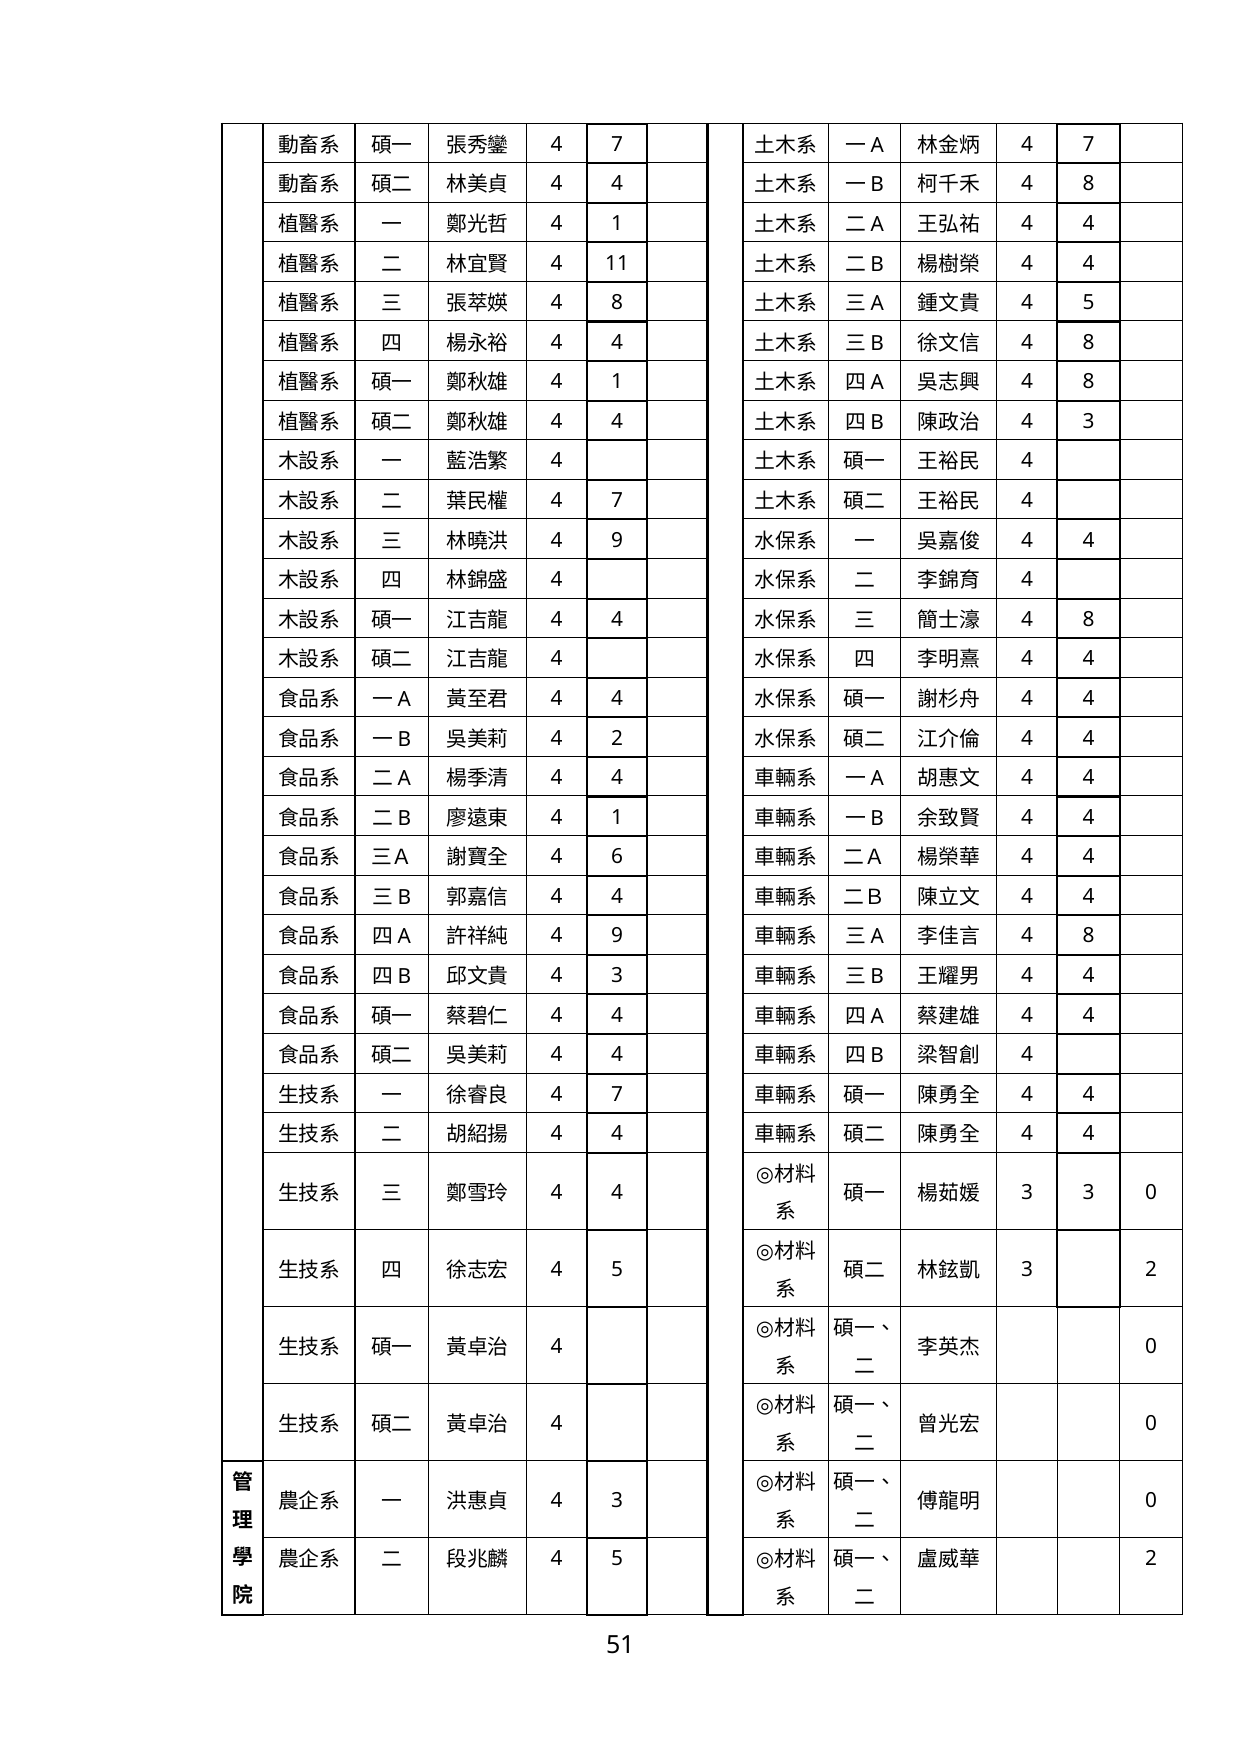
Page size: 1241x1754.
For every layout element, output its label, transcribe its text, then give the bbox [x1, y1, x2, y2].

table_cell 土木系 [744, 282, 828, 320]
table_cell [648, 836, 706, 874]
table_cell 二 [356, 242, 428, 281]
table_cell ◎材料系 [744, 1461, 828, 1537]
table_cell 4 [997, 717, 1056, 756]
table_cell ◎材料系 [744, 1230, 828, 1306]
table_cell 土木系 [744, 124, 828, 162]
table_cell 三B [829, 321, 900, 360]
table_cell 4 [527, 915, 586, 954]
table_cell 碩一 [829, 440, 900, 479]
table_cell 四A [356, 915, 428, 954]
table_cell [1121, 638, 1182, 677]
table_cell 吳志興 [901, 361, 996, 399]
table_cell 4 [1058, 837, 1119, 874]
table_cell 0 [1120, 1461, 1182, 1537]
table_cell [648, 1538, 706, 1614]
table_cell 4 [997, 955, 1056, 993]
table_cell [588, 639, 646, 677]
table_cell 二A [829, 203, 900, 241]
table_cell 生技系 [264, 1113, 354, 1152]
table_cell 陳立文 [901, 876, 996, 914]
table_cell 4 [997, 1074, 1056, 1112]
table_cell [997, 1384, 1057, 1460]
table_cell 柯千禾 [901, 163, 996, 202]
table_cell 木設系 [264, 480, 354, 518]
table_cell 吳美莉 [429, 1034, 526, 1072]
table_cell 4 [588, 600, 646, 637]
table_cell 4 [527, 638, 586, 677]
table_cell [648, 559, 706, 597]
table_cell [648, 1113, 706, 1152]
table_cell ◎材料系 [744, 1538, 828, 1614]
table_cell 4 [527, 163, 586, 202]
table_cell 一 [356, 1074, 428, 1112]
table_cell [1058, 1231, 1119, 1306]
table_cell [648, 163, 706, 202]
table_cell 2 [588, 718, 646, 756]
table_cell 8 [1058, 916, 1119, 954]
table_cell 水保系 [744, 599, 828, 637]
table_cell 碩一 [829, 1153, 900, 1229]
table_cell 一 [356, 203, 428, 241]
table_cell 4 [997, 915, 1056, 954]
table_cell 鄭秋雄 [429, 361, 526, 399]
table_cell 農企系 [264, 1538, 354, 1614]
table_cell 4 [997, 1113, 1056, 1152]
table_cell 4 [1058, 1114, 1119, 1152]
table_cell 3 [1058, 1154, 1119, 1229]
table_cell [997, 1307, 1057, 1383]
table_cell 農企系 [264, 1461, 354, 1537]
table_cell 4 [997, 124, 1056, 162]
table_cell [1058, 1538, 1119, 1614]
table_cell 一 [356, 440, 428, 479]
table_cell 木設系 [264, 599, 354, 637]
table_cell [1121, 599, 1182, 637]
table_cell 車輛系 [744, 1113, 828, 1152]
table_cell [648, 1384, 706, 1460]
table_cell 4 [527, 836, 586, 874]
table_cell 管 理 學 院 [223, 1462, 262, 1614]
table_cell 車輛系 [744, 994, 828, 1033]
table_cell 四 [356, 559, 428, 597]
table_cell 簡士濠 [901, 599, 996, 637]
table_cell 食品系 [264, 876, 354, 914]
table_cell 4 [997, 203, 1056, 241]
table_cell 藍浩繁 [429, 440, 526, 479]
table_cell 4 [527, 1538, 586, 1614]
table_cell 4 [527, 876, 586, 914]
table_cell 食品系 [264, 796, 354, 835]
table_cell 4 [527, 203, 586, 241]
table_cell 4 [1058, 758, 1119, 795]
table_cell 4 [527, 1113, 586, 1152]
table_cell ◎材料系 [744, 1307, 828, 1383]
table_cell 4 [527, 1384, 586, 1460]
table_cell 江吉龍 [429, 638, 526, 677]
table_cell 4 [1058, 1075, 1119, 1112]
table_cell [1121, 321, 1182, 360]
table_cell [1121, 361, 1182, 399]
table_cell ◎材料系 [744, 1153, 828, 1229]
table_cell 徐睿良 [429, 1074, 526, 1112]
table_cell 生技系 [264, 1074, 354, 1112]
table_cell 7 [588, 481, 646, 518]
table_cell [648, 796, 706, 835]
table_cell 食品系 [264, 836, 354, 874]
table_cell [1058, 560, 1119, 597]
table_cell 車輛系 [744, 1074, 828, 1112]
table_cell 木設系 [264, 638, 354, 677]
table_cell 車輛系 [744, 836, 828, 874]
table_cell [1121, 796, 1182, 835]
table_cell 4 [997, 242, 1056, 281]
table_cell 二Ｂ [829, 876, 900, 914]
table_cell 4 [527, 955, 586, 993]
table_cell 一 [356, 1461, 428, 1537]
table_cell 水保系 [744, 717, 828, 756]
table_cell 生技系 [264, 1307, 354, 1383]
table_cell 三 [356, 1153, 428, 1229]
table_cell 二B [356, 796, 428, 835]
table_cell 4 [997, 321, 1056, 360]
table_cell 4 [527, 559, 586, 597]
table_cell 4 [588, 1035, 646, 1072]
table_cell 8 [1058, 362, 1119, 399]
table_cell 4 [588, 323, 646, 360]
table_cell 2 [1120, 1538, 1182, 1614]
table_cell [648, 242, 706, 281]
table_cell 李錦育 [901, 559, 996, 597]
table_cell 3 [997, 1153, 1056, 1229]
table_cell 4 [527, 757, 586, 795]
table_cell 植醫系 [264, 321, 354, 360]
table_cell 1 [588, 798, 646, 835]
table_cell 水保系 [744, 638, 828, 677]
table_cell 胡紹揚 [429, 1113, 526, 1152]
table_cell 林宜賢 [429, 242, 526, 281]
table_cell 一B [829, 163, 900, 202]
table_cell [1121, 876, 1182, 914]
table_cell 4 [527, 1034, 586, 1072]
table_cell 林金炳 [901, 124, 996, 162]
table_cell 土木系 [744, 242, 828, 281]
table_cell 鄭秋雄 [429, 401, 526, 439]
table_cell [588, 560, 646, 597]
table_cell [648, 321, 706, 360]
table_cell [709, 124, 742, 1614]
table_cell [1121, 163, 1182, 202]
table_cell 四B [356, 955, 428, 993]
table_cell 楊茹媛 [901, 1153, 996, 1229]
table_cell 4 [527, 361, 586, 399]
table_cell 3 [997, 1230, 1056, 1306]
table_cell 3 [1058, 402, 1119, 439]
table_cell [1058, 1035, 1119, 1072]
table_cell 一B [356, 717, 428, 756]
table_cell 4 [997, 796, 1056, 835]
table_cell 4 [588, 995, 646, 1033]
table_cell 三Ａ [356, 836, 428, 874]
table_cell 食品系 [264, 1034, 354, 1072]
table_cell [648, 599, 706, 637]
table_cell 碩一、二 [829, 1538, 900, 1614]
table_cell [648, 1074, 706, 1112]
table_cell 碩一、二 [829, 1461, 900, 1537]
table_cell 陳政治 [901, 401, 996, 439]
table_cell 4 [1058, 798, 1119, 835]
table_cell 一A [356, 678, 428, 716]
table_cell 木設系 [264, 519, 354, 558]
table_cell 0 [1120, 1384, 1182, 1460]
table_cell [648, 1034, 706, 1072]
table_cell 4 [997, 599, 1056, 637]
table_cell 0 [1121, 1153, 1182, 1229]
table_cell 黃卓治 [429, 1307, 526, 1383]
table_cell 土木系 [744, 401, 828, 439]
table_cell 4 [588, 679, 646, 716]
table_cell [1121, 915, 1182, 954]
table_cell 一B [829, 796, 900, 835]
table_cell 9 [588, 520, 646, 558]
table_cell [588, 1385, 646, 1460]
table_cell 4 [1058, 639, 1119, 677]
table_cell [997, 1461, 1057, 1537]
table_cell 王裕民 [901, 440, 996, 479]
table_cell [648, 124, 706, 162]
table_cell 土木系 [744, 480, 828, 518]
table_cell 二Ａ [829, 836, 900, 874]
table_cell 木設系 [264, 559, 354, 597]
table_cell 4 [997, 163, 1056, 202]
table_cell 一 [829, 519, 900, 558]
table_cell 邱文貴 [429, 955, 526, 993]
table_cell 三 [356, 519, 428, 558]
table_cell 4 [1058, 718, 1119, 756]
table_cell [648, 401, 706, 439]
table_cell [1121, 401, 1182, 439]
table_cell [648, 203, 706, 241]
table_cell 4 [997, 559, 1056, 597]
table_cell 4 [527, 242, 586, 281]
table_cell 林曉洪 [429, 519, 526, 558]
table_cell [1058, 441, 1119, 479]
table_cell 4 [588, 402, 646, 439]
table_cell 林錦盛 [429, 559, 526, 597]
table_cell 盧威華 [901, 1538, 996, 1614]
table_cell 4 [527, 599, 586, 637]
table_cell 4 [997, 876, 1056, 914]
table_cell [648, 1461, 706, 1537]
table_cell 食品系 [264, 757, 354, 795]
table_cell [648, 1307, 706, 1383]
table_cell 李明熹 [901, 638, 996, 677]
table_cell 車輛系 [744, 757, 828, 795]
table_cell 碩一 [356, 994, 428, 1033]
table_cell [1121, 480, 1182, 518]
table_cell 4 [997, 994, 1056, 1033]
table_cell 5 [588, 1539, 646, 1614]
table_cell 陳勇全 [901, 1074, 996, 1112]
table_cell 4 [997, 836, 1056, 874]
table_cell 張萃媖 [429, 282, 526, 320]
table_cell 二B [829, 242, 900, 281]
table_cell 4 [997, 401, 1056, 439]
table_cell 三A [829, 915, 900, 954]
table_cell 4 [1058, 956, 1119, 993]
table_cell 生技系 [264, 1153, 354, 1229]
table_cell 吳美莉 [429, 717, 526, 756]
table_cell 車輛系 [744, 955, 828, 993]
table_cell 四B [829, 401, 900, 439]
table_cell 植醫系 [264, 203, 354, 241]
table_cell [1121, 282, 1182, 320]
table_cell [648, 480, 706, 518]
table_cell 4 [1058, 877, 1119, 914]
table_cell 四 [356, 1230, 428, 1306]
table_cell [1058, 481, 1119, 518]
table_cell 植醫系 [264, 401, 354, 439]
table_cell 一A [829, 124, 900, 162]
table_cell 四 [829, 638, 900, 677]
table_cell 三A [829, 282, 900, 320]
table_cell 4 [997, 282, 1056, 320]
table_cell 碩二 [829, 1113, 900, 1152]
table_cell 段兆麟 [429, 1538, 526, 1614]
table_cell 植醫系 [264, 361, 354, 399]
table_cell [1058, 1384, 1119, 1460]
table_cell 6 [588, 837, 646, 874]
table_cell 三B [356, 876, 428, 914]
table_cell 食品系 [264, 678, 354, 716]
table_cell [648, 717, 706, 756]
table_cell 食品系 [264, 717, 354, 756]
table_cell 李佳言 [901, 915, 996, 954]
table_cell 4 [997, 1034, 1056, 1072]
table_cell 3 [588, 956, 646, 993]
table_cell 4 [588, 1114, 646, 1152]
table_cell 車輛系 [744, 1034, 828, 1072]
table_cell 碩一 [829, 678, 900, 716]
table_cell [1121, 1074, 1182, 1112]
table_cell [1121, 678, 1182, 716]
table_cell [648, 1153, 706, 1229]
table_cell 徐志宏 [429, 1230, 526, 1306]
table_cell 葉民權 [429, 480, 526, 518]
table_cell 4 [527, 124, 586, 162]
table_cell 陳勇全 [901, 1113, 996, 1152]
table_cell [1121, 717, 1182, 756]
table_cell 4 [527, 1074, 586, 1112]
table_cell [1121, 559, 1182, 597]
table_cell [1121, 124, 1182, 162]
table_cell 蔡建雄 [901, 994, 996, 1033]
table_cell 碩一 [356, 361, 428, 399]
table_cell [223, 124, 262, 1460]
table_cell 4 [1058, 204, 1119, 241]
table_cell 一A [829, 757, 900, 795]
table_cell 4 [997, 757, 1056, 795]
table_cell 4 [997, 440, 1056, 479]
table_cell 0 [1120, 1307, 1182, 1383]
table_cell 碩二 [356, 1034, 428, 1072]
table_cell 4 [1058, 243, 1119, 281]
table_cell 4 [588, 877, 646, 914]
table_cell 11 [588, 243, 646, 281]
table_cell 三B [829, 955, 900, 993]
table_cell 王裕民 [901, 480, 996, 518]
table_cell 土木系 [744, 361, 828, 399]
table_cell [648, 876, 706, 914]
table_cell 蔡碧仁 [429, 994, 526, 1033]
table_cell 4 [588, 758, 646, 795]
table_cell 食品系 [264, 955, 354, 993]
table_cell 碩二 [356, 163, 428, 202]
table_cell 林鉉凱 [901, 1230, 996, 1306]
table_cell 廖遠東 [429, 796, 526, 835]
table_cell 傅龍明 [901, 1461, 996, 1537]
table_cell 徐文信 [901, 321, 996, 360]
table_cell 木設系 [264, 440, 354, 479]
table_cell [648, 915, 706, 954]
table_cell 王耀男 [901, 955, 996, 993]
table_cell 碩一、二 [829, 1384, 900, 1460]
table_cell 四A [829, 994, 900, 1033]
table_cell 四B [829, 1034, 900, 1072]
table_cell 許祥純 [429, 915, 526, 954]
table_cell [1121, 519, 1182, 558]
table_cell 黃卓治 [429, 1384, 526, 1460]
table_cell [648, 955, 706, 993]
table_cell 車輛系 [744, 796, 828, 835]
table_cell 土木系 [744, 321, 828, 360]
table_cell 4 [588, 1154, 646, 1229]
table_cell 8 [1058, 164, 1119, 202]
table_cell 林美貞 [429, 163, 526, 202]
table_cell 碩二 [829, 717, 900, 756]
table_cell [588, 1308, 646, 1383]
table_cell 7 [588, 1075, 646, 1112]
table_cell 胡惠文 [901, 757, 996, 795]
table_cell 4 [527, 519, 586, 558]
table_cell 食品系 [264, 994, 354, 1033]
table_cell 8 [1058, 323, 1119, 360]
table_cell 謝寶全 [429, 836, 526, 874]
table_cell 7 [588, 125, 646, 162]
table_cell 5 [588, 1231, 646, 1306]
table_cell 4 [1058, 520, 1119, 558]
table_cell 碩二 [356, 638, 428, 677]
table_cell 1 [588, 204, 646, 241]
table_cell 4 [997, 519, 1056, 558]
table_cell [1121, 1034, 1182, 1072]
table_cell [1121, 203, 1182, 241]
table_cell 車輛系 [744, 915, 828, 954]
table_cell 4 [1058, 995, 1119, 1033]
table_cell 楊榮華 [901, 836, 996, 874]
table_cell 車輛系 [744, 876, 828, 914]
table_cell 李英杰 [901, 1307, 996, 1383]
table_cell 碩一 [356, 599, 428, 637]
table_cell 謝杉舟 [901, 678, 996, 716]
table_cell 4 [527, 796, 586, 835]
table_cell 4 [527, 1153, 586, 1229]
table_cell 四A [829, 361, 900, 399]
table_cell [1058, 1308, 1119, 1383]
table_cell [1121, 242, 1182, 281]
table_cell 2 [1121, 1230, 1182, 1306]
table_cell 郭嘉信 [429, 876, 526, 914]
table_cell 碩二 [356, 401, 428, 439]
table_cell [648, 519, 706, 558]
table_cell 碩一、二 [829, 1307, 900, 1383]
table_cell 植醫系 [264, 242, 354, 281]
table_cell [1121, 994, 1182, 1033]
table_cell 4 [527, 480, 586, 518]
table_cell 4 [997, 480, 1056, 518]
table_cell 8 [1058, 600, 1119, 637]
table_cell 黃至君 [429, 678, 526, 716]
table_cell 三 [829, 599, 900, 637]
table_cell 二 [829, 559, 900, 597]
table_cell [648, 638, 706, 677]
table_cell 4 [527, 321, 586, 360]
table_cell 梁智創 [901, 1034, 996, 1072]
table_cell 4 [527, 401, 586, 439]
table_cell 碩一 [829, 1074, 900, 1112]
table_cell [1058, 1461, 1119, 1537]
table_cell 二 [356, 1538, 428, 1614]
table_cell 吳嘉俊 [901, 519, 996, 558]
table_cell [1121, 1113, 1182, 1152]
table_cell 4 [997, 638, 1056, 677]
table_cell 5 [1058, 283, 1119, 320]
table_cell 4 [527, 1461, 586, 1537]
table_cell 動畜系 [264, 163, 354, 202]
table_cell 4 [527, 1230, 586, 1306]
table_cell 王弘祐 [901, 203, 996, 241]
table_cell 二 [356, 1113, 428, 1152]
table_cell 三 [356, 282, 428, 320]
table_cell 4 [527, 717, 586, 756]
table_cell [588, 441, 646, 479]
table_cell [648, 678, 706, 716]
table_cell [1121, 440, 1182, 479]
table_cell 4 [588, 164, 646, 202]
table_cell 4 [527, 282, 586, 320]
table_cell 江吉龍 [429, 599, 526, 637]
table_cell 土木系 [744, 440, 828, 479]
table_cell 動畜系 [264, 124, 354, 162]
table_cell 4 [527, 994, 586, 1033]
table_cell ◎材料系 [744, 1384, 828, 1460]
table_cell 4 [527, 440, 586, 479]
table_cell 4 [527, 1307, 586, 1383]
table_cell 生技系 [264, 1384, 354, 1460]
table_cell 四 [356, 321, 428, 360]
table_cell 張秀鑾 [429, 124, 526, 162]
table_cell 鍾文貴 [901, 282, 996, 320]
table_cell [1121, 836, 1182, 874]
table_cell 4 [1058, 679, 1119, 716]
table_cell 鄭光哲 [429, 203, 526, 241]
table_cell 土木系 [744, 163, 828, 202]
table_cell 楊永裕 [429, 321, 526, 360]
table_cell 曾光宏 [901, 1384, 996, 1460]
table_cell 水保系 [744, 678, 828, 716]
table_cell [648, 757, 706, 795]
table_cell 江介倫 [901, 717, 996, 756]
table_cell 4 [527, 678, 586, 716]
table_cell 3 [588, 1462, 646, 1537]
table_cell 水保系 [744, 519, 828, 558]
table_cell 碩一 [356, 1307, 428, 1383]
table_cell [648, 361, 706, 399]
table_cell [648, 1230, 706, 1306]
table_cell 楊樹榮 [901, 242, 996, 281]
table_cell 植醫系 [264, 282, 354, 320]
table_cell [1121, 955, 1182, 993]
table_cell [1121, 757, 1182, 795]
table_cell 4 [997, 678, 1056, 716]
table_cell 楊季清 [429, 757, 526, 795]
table_cell 8 [588, 283, 646, 320]
table_cell 生技系 [264, 1230, 354, 1306]
table_cell 碩二 [829, 480, 900, 518]
table_cell 9 [588, 916, 646, 954]
table_cell 碩二 [829, 1230, 900, 1306]
table_cell [648, 440, 706, 479]
table_cell [648, 282, 706, 320]
table_cell 余致賢 [901, 796, 996, 835]
table_cell 二A [356, 757, 428, 795]
table_cell 洪惠貞 [429, 1461, 526, 1537]
table_cell 1 [588, 362, 646, 399]
table_cell 碩一 [356, 124, 428, 162]
table_cell [648, 994, 706, 1033]
table_cell 水保系 [744, 559, 828, 597]
table_cell 鄭雪玲 [429, 1153, 526, 1229]
table_cell [997, 1538, 1057, 1614]
table_cell 土木系 [744, 203, 828, 241]
table_cell 二 [356, 480, 428, 518]
table_cell 食品系 [264, 915, 354, 954]
table_cell 4 [997, 361, 1056, 399]
table_cell 碩二 [356, 1384, 428, 1460]
table_cell 7 [1058, 125, 1119, 162]
